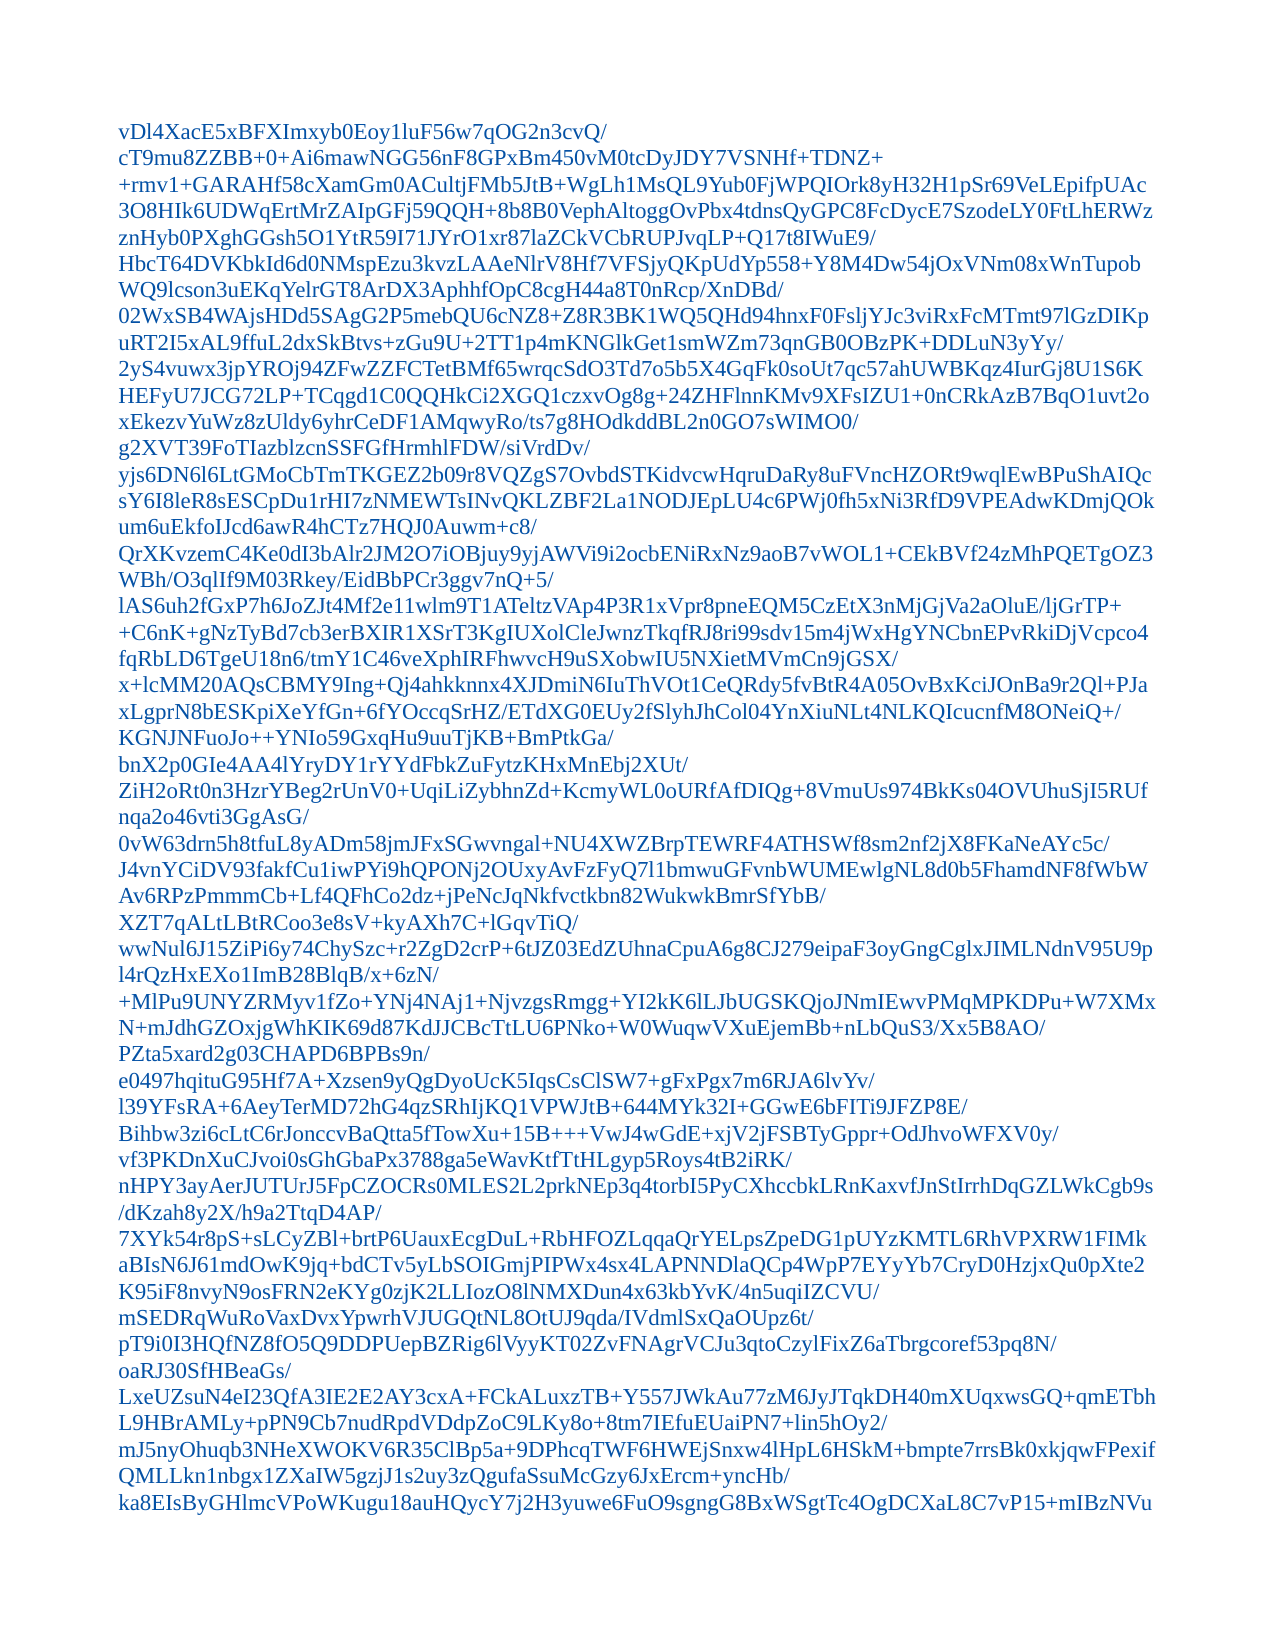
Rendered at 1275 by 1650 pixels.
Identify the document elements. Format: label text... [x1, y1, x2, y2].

text vDl4XacE5xBFXImxyb0Eoy1luF56w7qOG2n3cvQ/cT9mu8ZZBB+0+Ai6mawNGG56nF8GPxBm450vM0tcDyJDY7VSNHf+TDNZ++rmv1+GARAHf58cXamGm0ACultjFMb5JtB+WgLh1MsQL9Yub0FjWPQIOrk8yH32H1pSr69VeLEpifpUAc3O8HIk6UDWqErtMrZAIpGFj59QQH+8b8B0VephAltoggOvPbx4tdnsQyGPC8FcDycE7SzodeLY0FtLhERWzznHyb0PXghGGsh5O1YtR59I71JYrO1xr87laZCkVCbRUPJvqLP+Q17t8IWuE9/HbcT64DVKbkId6d0NMspEzu3kvzLAAeNlrV8Hf7VFSjyQKpUdYp558+Y8M4Dw54jOxVNm08xWnTupobWQ9lcson3uEKqYelrGT8ArDX3AphhfOpC8cgH44a8T0nRcp/XnDBd/02WxSB4WAjsHDd5SAgG2P5mebQU6cNZ8+Z8R3BK1WQ5QHd94hnxF0FsljYJc3viRxFcMTmt97lGzDIKpuRT2I5xAL9ffuL2dxSkBtvs+zGu9U+2TT1p4mKNGlkGet1smWZm73qnGB0OBzPK+DDLuN3yYy/2yS4vuwx3jpYROj94ZFwZZFCTetBMf65wrqcSdO3Td7o5b5X4GqFk0soUt7qc57ahUWBKqz4IurGj8U1S6KHEFyU7JCG72LP+TCqgd1C0QQHkCi2XGQ1czxvOg8g+24ZHFlnnKMv9XFsIZU1+0nCRkAzB7BqO1uvt2oxEkezvYuWz8zUldy6yhrCeDF1AMqwyRo/ts7g8HOdkddBL2n0GO7sWIMO0/g2XVT39FoTIazblzcnSSFGfHrmhlFDW/siVrdDv/yjs6DN6l6LtGMoCbTmTKGEZ2b09r8VQZgS7OvbdSTKidvcwHqruDaRy8uFVncHZORt9wqlEwBPuShAIQcsY6I8leR8sESCpDu1rHI7zNMEWTsINvQKLZBF2La1NODJEpLU4c6PWj0fh5xNi3RfD9VPEAdwKDmjQOkum6uEkfoIJcd6awR4hCTz7HQJ0Auwm+c8/QrXKvzemC4Ke0dI3bAlr2JM2O7iOBjuy9yjAWVi9i2ocbENiRxNz9aoB7vWOL1+CEkBVf24zMhPQETgOZ3WBh/O3qlIf9M03Rkey/EidBbPCr3ggv7nQ+5/lAS6uh2fGxP7h6JoZJt4Mf2e11wlm9T1ATeltzVAp4P3R1xVpr8pneEQM5CzEtX3nMjGjVa2aOluE/ljGrTP++C6nK+gNzTyBd7cb3erBXIR1XSrT3KgIUXolCleJwnzTkqfRJ8ri99sdv15m4jWxHgYNCbnEPvRkiDjVcpco4fqRbLD6TgeU18n6/tmY1C46veXphIRFhwvcH9uSXobwIU5NXietMVmCn9jGSX/x+lcMM20AQsCBMY9Ing+Qj4ahkknnx4XJDmiN6IuThVOt1CeQRdy5fvBtR4A05OvBxKciJOnBa9r2Ql+PJaxLgprN8bESKpiXeYfGn+6fYOccqSrHZ/ETdXG0EUy2fSlyhJhCol04YnXiuNLt4NLKQIcucnfM8ONeiQ+/KGNJNFuoJo++YNIo59GxqHu9uuTjKB+BmPtkGa/bnX2p0GIe4AA4lYryDY1rYYdFbkZuFytzKHxMnEbj2XUt/ZiH2oRt0n3HzrYBeg2rUnV0+UqiLiZybhnZd+KcmyWL0oURfAfDIQg+8VmuUs974BkKs04OVUhuSjI5RUfnqa2o46vti3GgAsG/0vW63drn5h8tfuL8yADm58jmJFxSGwvngal+NU4XWZBrpTEWRF4ATHSWf8sm2nf2jX8FKaNeAYc5c/J4vnYCiDV93fakfCu1iwPYi9hQPONj2OUxyAvFzFyQ7l1bmwuGFvnbWUMEwlgNL8d0b5FhamdNF8fWbWAv6RPzPmmmCb+Lf4QFhCo2dz+jPeNcJqNkfvctkbn82WukwkBmrSfYbB/XZT7qALtLBtRCoo3e8sV+kyAXh7C+lGqvTiQ/wwNul6J15ZiPi6y74ChySzc+r2ZgD2crP+6tJZ03EdZUhnaCpuA6g8CJ279eipaF3oyGngCglxJIMLNdnV95U9pl4rQzHxEXo1ImB28BlqB/x+6zN/+MlPu9UNYZRMyv1fZo+YNj4NAj1+NjvzgsRmgg+YI2kK6lLJbUGSKQjoJNmIEwvPMqMPKDPu+W7XMxN+mJdhGZOxjgWhKIK69d87KdJJCBcTtLU6PNko+W0WuqwVXuEjemBb+nLbQuS3/Xx5B8AO/PZta5xard2g03CHAPD6BPBs9n/e0497hqituG95Hf7A+Xzsen9yQgDyoUcK5IqsCsClSW7+gFxPgx7m6RJA6lvYv/l39YFsRA+6AeyTerMD72hG4qzSRhIjKQ1VPWJtB+644MYk32I+GGwE6bFITi9JFZP8E/Bihbw3zi6cLtC6rJonccvBaQtta5fTowXu+15B+++VwJ4wGdE+xjV2jFSBTyGppr+OdJhvoWFXV0y/vf3PKDnXuCJvoi0sGhGbaPx3788ga5eWavKtfTtHLgyp5Roys4tB2iRK/nHPY3ayAerJUTUrJ5FpCZOCRs0MLES2L2prkNEp3q4torbI5PyCXhccbkLRnKaxvfJnStIrrhDqGZLWkCgb9s/dKzah8y2X/h9a2TtqD4AP/7XYk54r8pS+sLCyZBl+brtP6UauxEcgDuL+RbHFOZLqqaQrYELpsZpeDG1pUYzKMTL6RhVPXRW1FIMkaBIsN6J61mdOwK9jq+bdCTv5yLbSOIGmjPIPWx4sx4LAPNNDlaQCp4WpP7EYyYb7CryD0HzjxQu0pXte2K95iF8nvyN9osFRN2eKYg0zjK2LLIozO8lNMXDun4x63kbYvK/4n5uqiIZCVU/mSEDRqWuRoVaxDvxYpwrhVJUGQtNL8OtUJ9qda/IVdmlSxQaOUpz6t/pT9i0I3HQfNZ8fO5Q9DDPUepBZRig6lVyyKT02ZvFNAgrVCJu3qtoCzylFixZ6aTbrgcoref53pq8N/oaRJ30SfHBeaGs/LxeUZsuN4eI23QfA3IE2E2AY3cxA+FCkALuxzTB+Y557JWkAu77zM6JyJTqkDH40mXUqxwsGQ+qmETbhL9HBrAMLy+pPN9Cb7nudRpdVDdpZoC9LKy8o+8tm7IEfuEUaiPN7+lin5hOy2/mJ5nyOhuqb3NHeXWOKV6R35ClBp5a+9DPhcqTWF6HWEjSnxw4lHpL6HSkM+bmpte7rrsBk0xkjqwFPexifQMLLkn1nbgx1ZXaIW5gzjJ1s2uy3zQgufaSsuMcGzy6JxErcm+yncHb/ka8EIsByGHlmcVPoWKugu18auHQycY7j2H3yuwe6FuO9sgngG8BxWSgtTc4OgDCXaL8C7vP15+mIBzNVu [118, 118, 1157, 1515]
